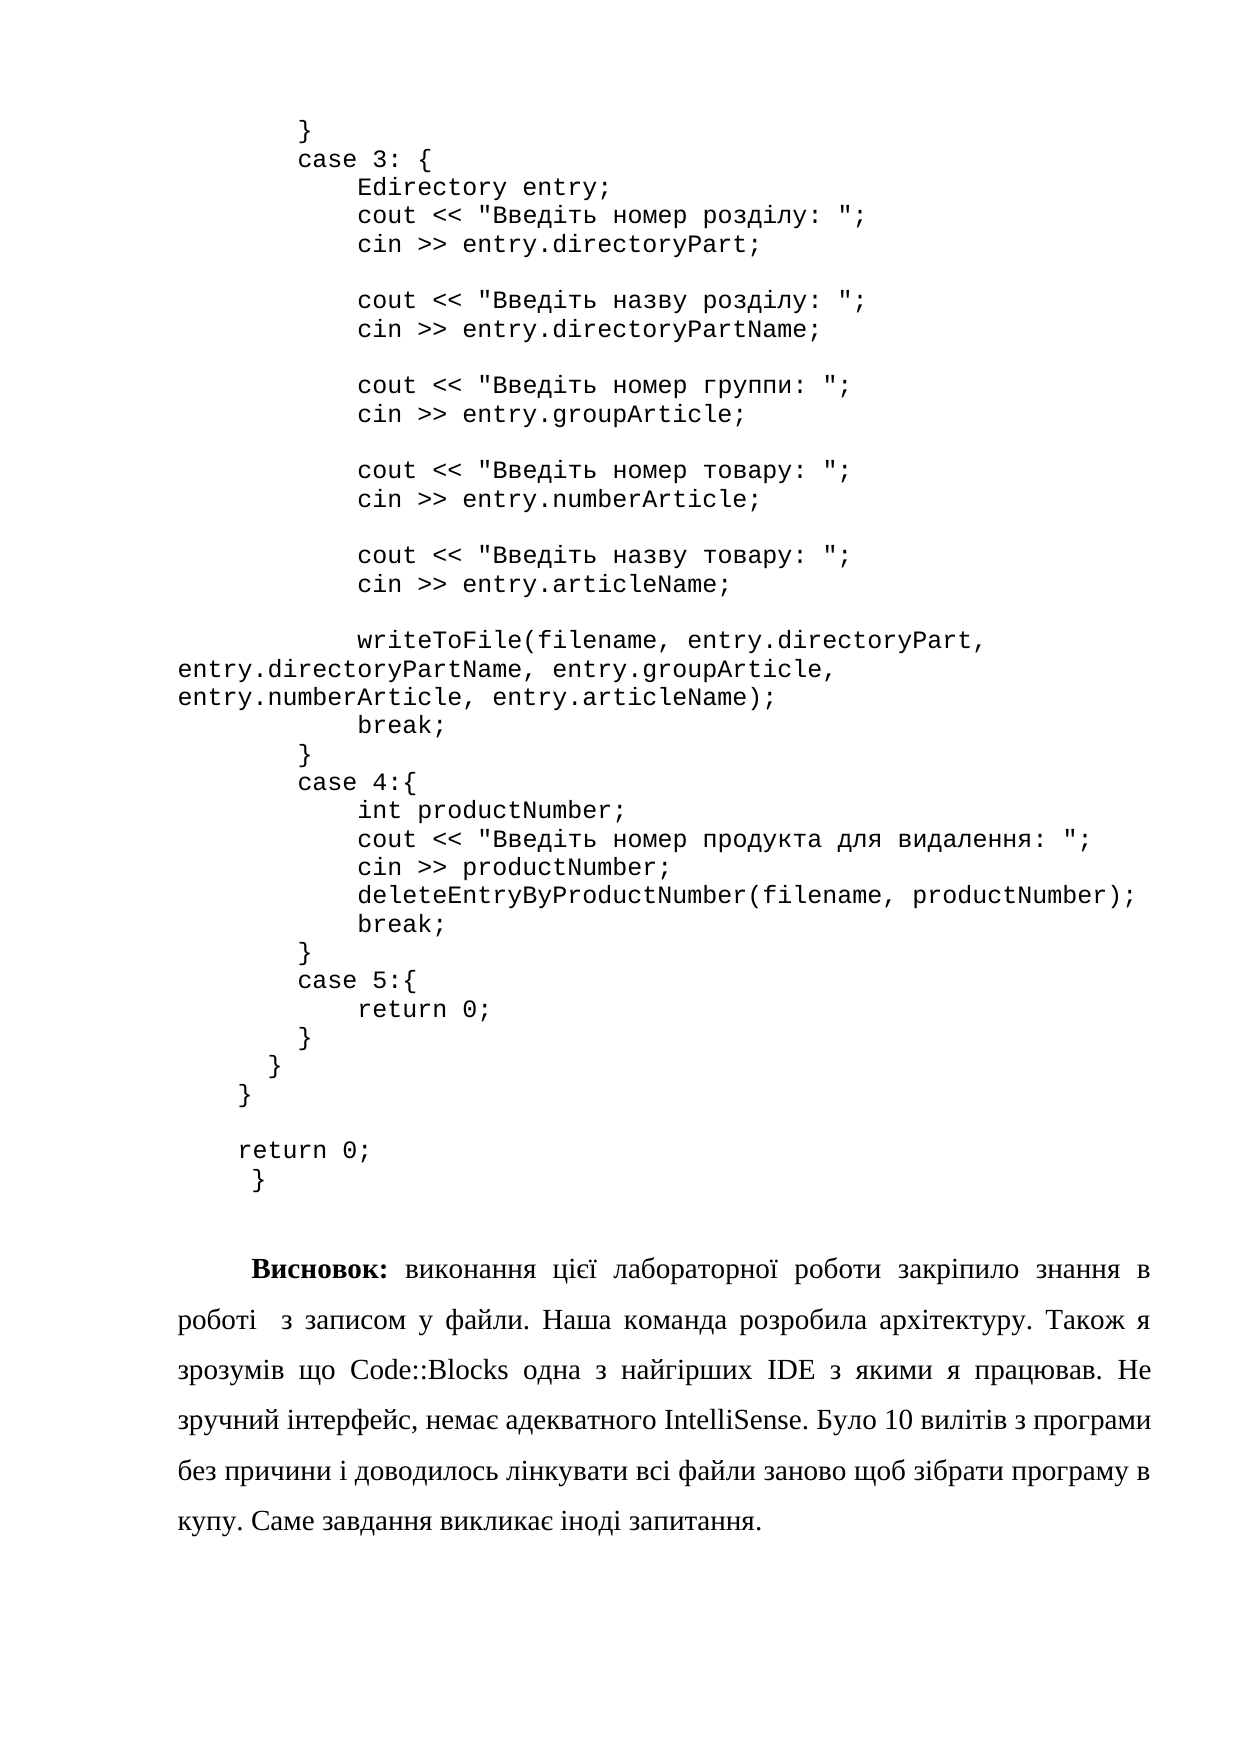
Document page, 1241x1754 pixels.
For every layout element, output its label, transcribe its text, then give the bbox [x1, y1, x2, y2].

text cout << "Введіть номер товару: "; [177, 458, 1152, 486]
text } [177, 940, 1152, 968]
text return 0; [177, 996, 1152, 1025]
text } [177, 1025, 1152, 1053]
text } [177, 118, 1152, 146]
text cin >> entry.articleName; [177, 571, 1152, 600]
text } [177, 1081, 1152, 1110]
text case 3: { [177, 146, 1152, 175]
text deleteEntryByProductNumber(filename, productNumber); [177, 883, 1152, 911]
text cin >> productNumber; [177, 855, 1152, 883]
text writeToFile(filename, entry.directoryPart, entry.directoryPartName, entry.groupArticle, entry.numberArticle, entry.articleName); [177, 628, 1152, 713]
text } [177, 1053, 1152, 1081]
text cout << "Введіть назву товару: "; [177, 543, 1152, 571]
text cin >> entry.groupArticle; [177, 401, 1152, 430]
text case 5:{ [177, 968, 1152, 996]
text cout << "Введіть номер группи: "; [177, 373, 1152, 401]
text case 4:{ [177, 770, 1152, 798]
text Висновок: виконання цієї лабораторної роботи закріпило знання в роботі з записом у файли. Наша команда розробила архітектуру. Також я зрозумів що Code::Blocks одна з найгірших IDE з якими я працював. Не зручний інтерфейс, немає адекватного IntelliSense. Було 10 вилітів з програми без причини і доводилось лінкувати всі файли заново щоб зібрати програму в купу. Саме завдання викликає іноді запитання. [177, 1251, 1152, 1537]
text } [177, 1166, 1152, 1195]
text cin >> entry.directoryPartName; [177, 316, 1152, 345]
text cin >> entry.directoryPart; [177, 231, 1152, 260]
text Edirectory entry; [177, 175, 1152, 203]
text } [177, 741, 1152, 770]
text int productNumber; [177, 798, 1152, 826]
text break; [177, 713, 1152, 741]
text break; [177, 911, 1152, 940]
text cout << "Введіть номер продукта для видалення: "; [177, 826, 1152, 855]
text cin >> entry.numberArticle; [177, 486, 1152, 515]
text return 0; [177, 1138, 1152, 1166]
text cout << "Введіть назву розділу: "; [177, 288, 1152, 316]
text cout << "Введіть номер розділу: "; [177, 203, 1152, 231]
